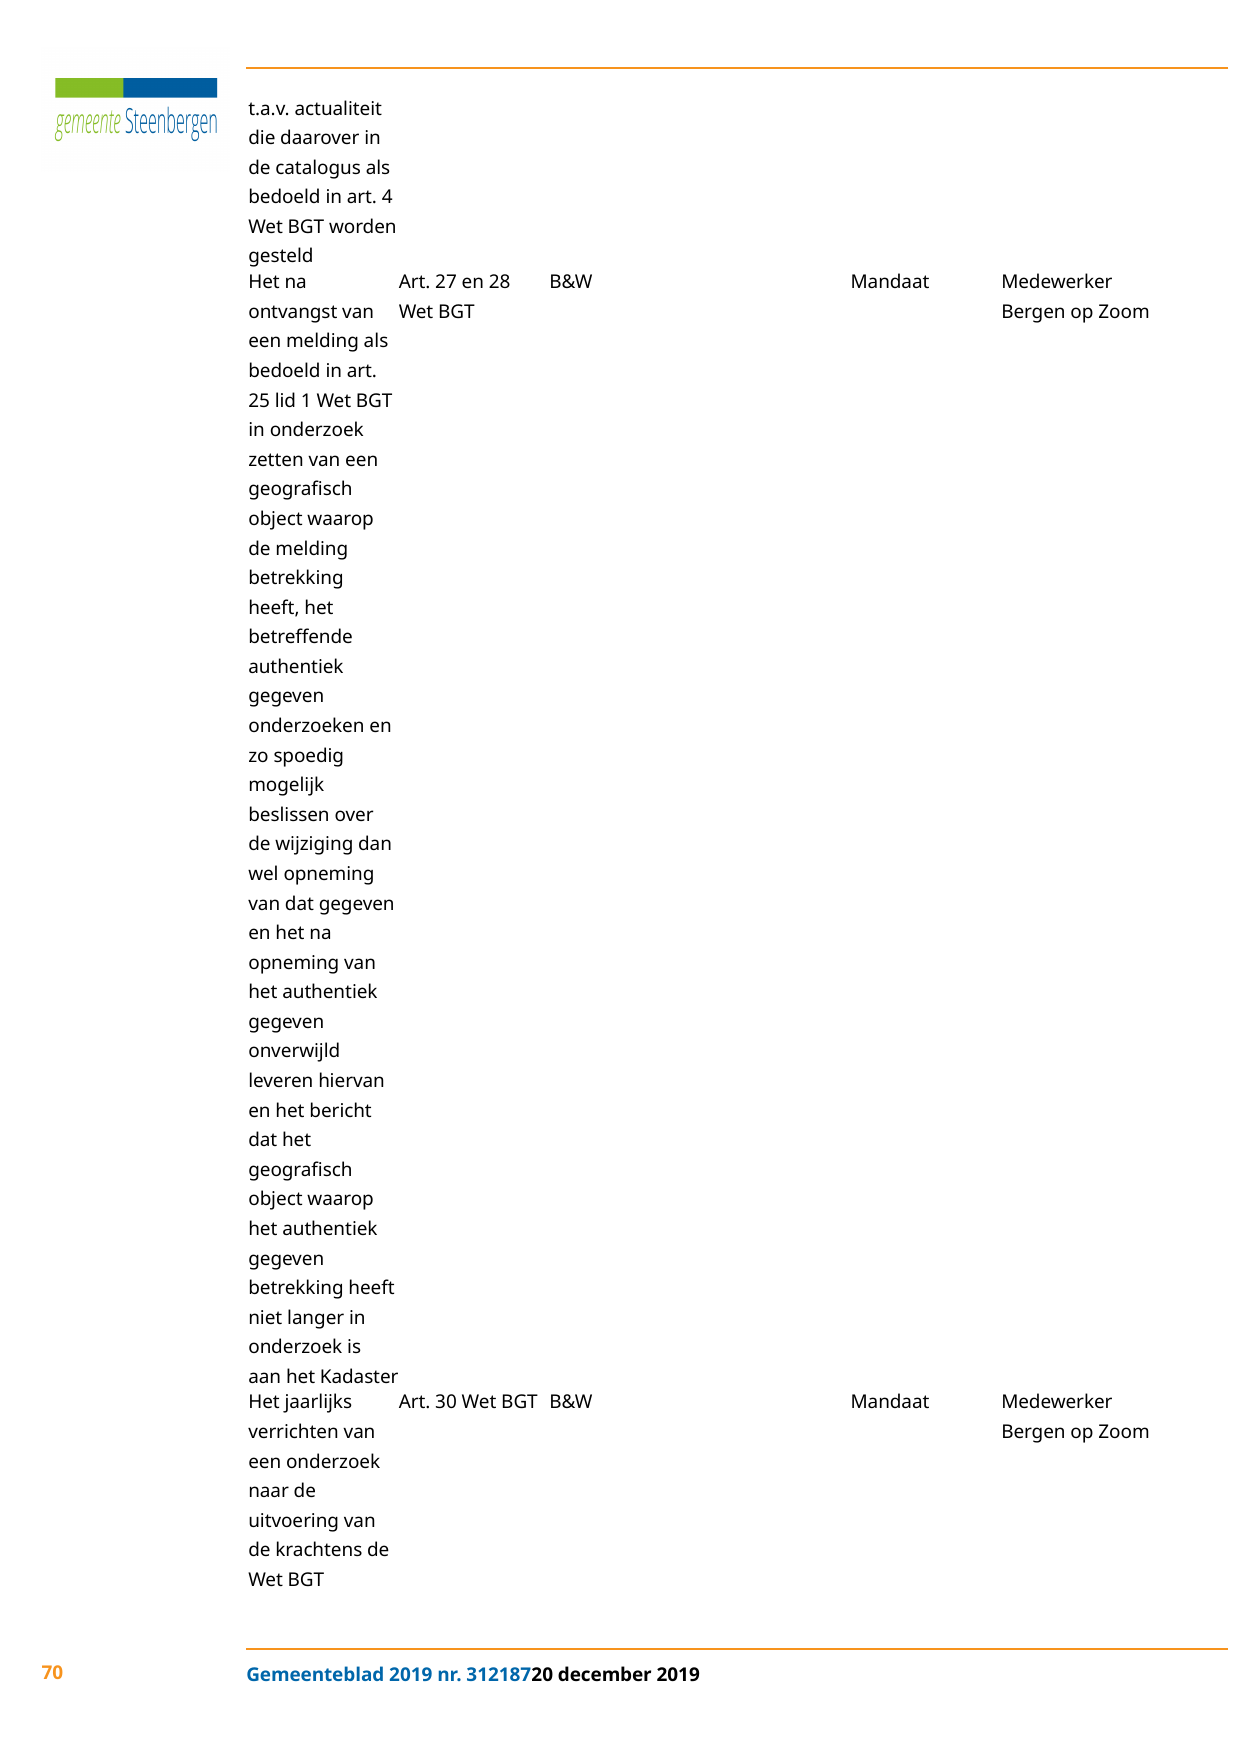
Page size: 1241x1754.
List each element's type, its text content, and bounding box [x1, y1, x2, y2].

table_cell [850, 95, 1001, 268]
table_cell Het na ontvangst van een melding als bedoeld in art. 25 lid 1 Wet BGT in onderzoek zetten van een geografisch object waarop de melding betrekking heeft, het betreffende authentiek gegeven onderzoeken en zo spoedig mogelijk beslissen over de wijziging dan wel opneming van dat gegeven en het na opneming van het authentiek gegeven onverwijld leveren hiervan en het bericht dat het geografisch object waarop het authentiek gegeven betrekking heeft niet langer in onderzoek is aan het Kadaster [248, 269, 398, 1389]
table_cell Medewerker Bergen op Zoom [1001, 269, 1152, 1389]
table_cell B&W [549, 1389, 700, 1592]
table_cell [399, 95, 549, 268]
table_cell Het jaarlijks verrichten van een onderzoek naar de uitvoering van de krachtens de Wet BGT [248, 1389, 398, 1592]
table_cell Art. 30 Wet BGT [399, 1389, 549, 1592]
table_cell [700, 269, 850, 1389]
table_cell Art. 27 en 28 Wet BGT [399, 269, 549, 1389]
table_cell Mandaat [850, 1389, 1001, 1592]
picture [41, 47, 231, 172]
table_cell [549, 95, 700, 268]
table_cell [700, 95, 850, 268]
table_cell Medewerker Bergen op Zoom [1001, 1389, 1152, 1592]
table_cell Mandaat [850, 269, 1001, 1389]
table_cell t.a.v. actualiteit die daarover in de catalogus als bedoeld in art. 4 Wet BGT worden gesteld [248, 95, 398, 268]
table_cell B&W [549, 269, 700, 1389]
table_cell [1001, 95, 1152, 268]
table_cell [700, 1389, 850, 1592]
